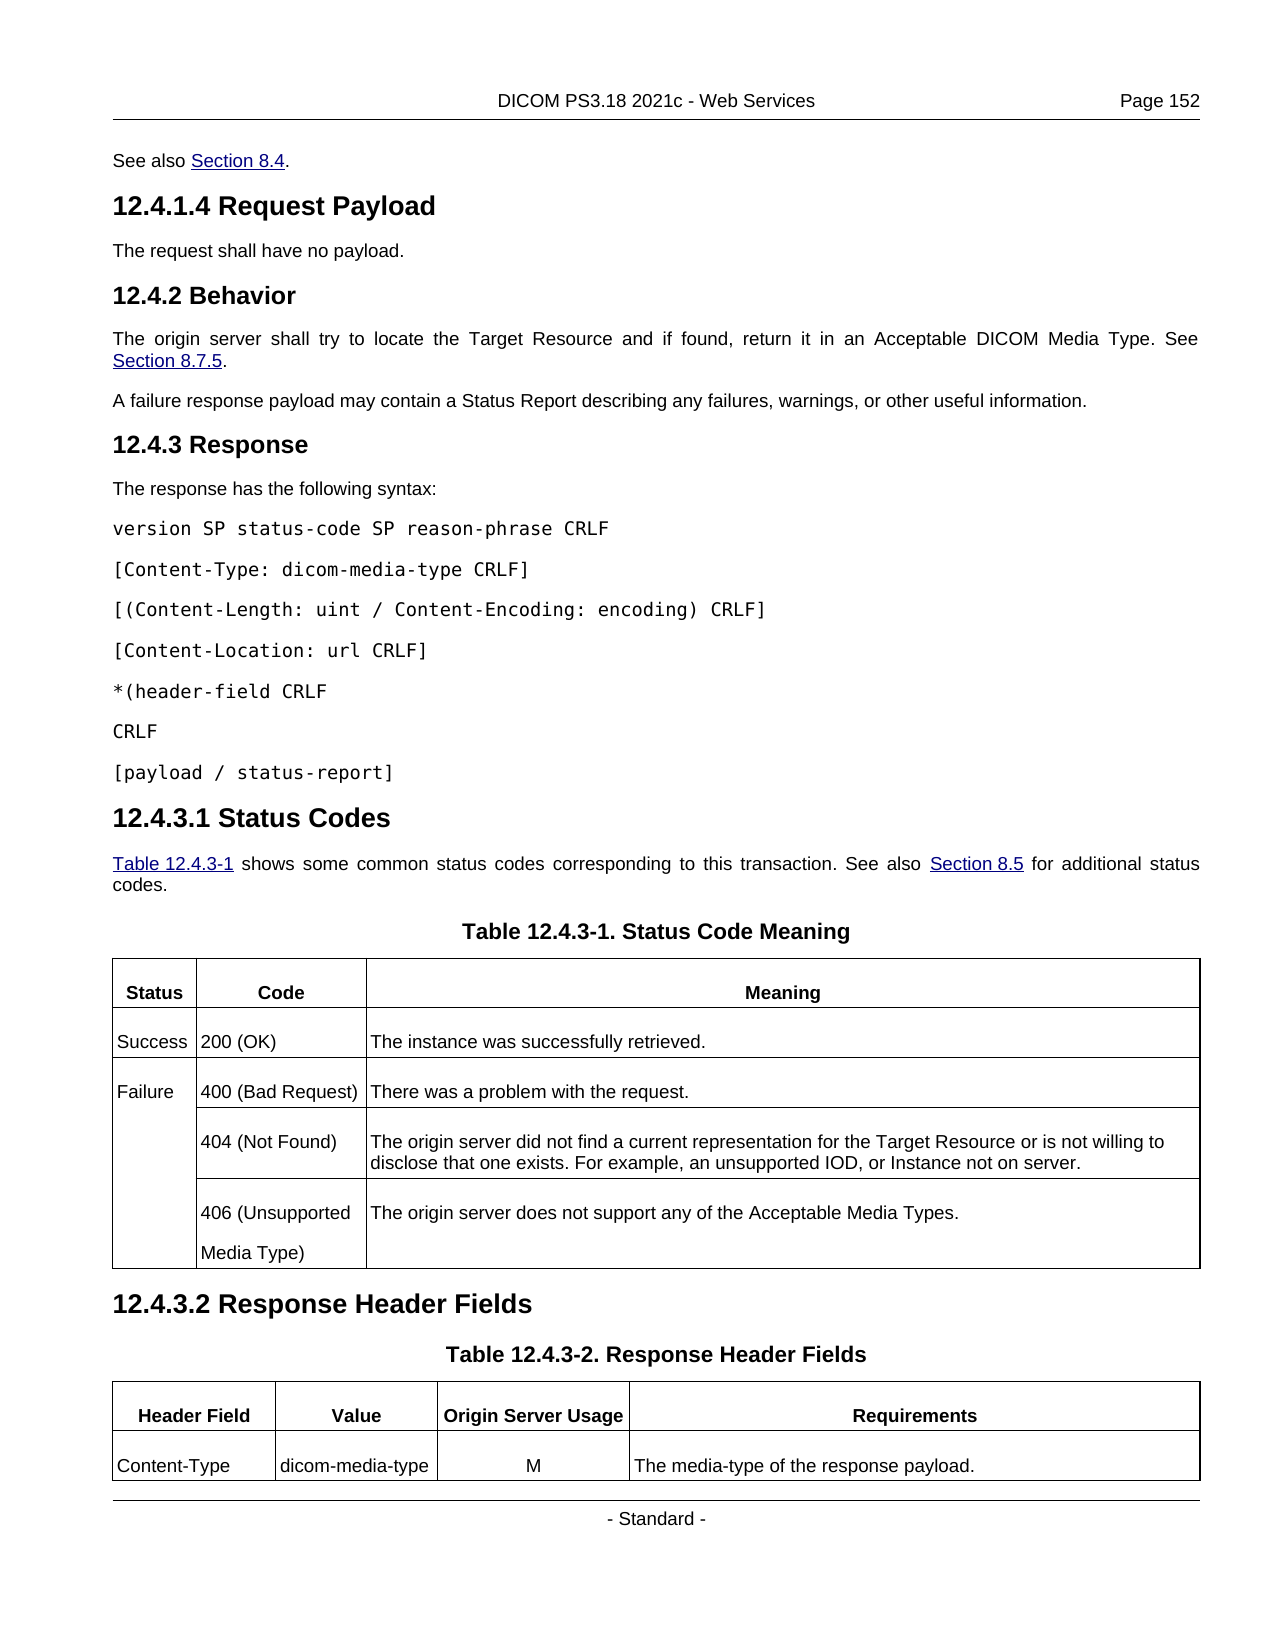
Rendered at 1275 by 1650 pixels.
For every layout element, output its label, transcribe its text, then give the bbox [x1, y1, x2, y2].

text Table 12.4.3-2. Response Header Fields [112, 1341, 1200, 1367]
table_header Requirements [630, 1382, 1199, 1430]
text [payload / status-report] [112, 762, 1200, 784]
text 12.4.3.1 Status Codes [112, 802, 1200, 834]
text Table 12.4.3-1. Status Code Meaning [112, 918, 1200, 944]
table_cell The origin server did not find a current representation for the Target Resource or is not willing to disclose that one exists. For example, an unsupported IOD, or Instance not on server. [367, 1108, 1199, 1178]
text The request shall have no payload. [112, 240, 1200, 262]
text [Content-Location: url CRLF] [112, 640, 1200, 662]
text [Content-Type: dicom-media-type CRLF] [112, 559, 1200, 581]
text See also Section 8.4. [112, 150, 1200, 172]
table_header Meaning [367, 959, 1199, 1007]
text 12.4.3.2 Response Header Fields [112, 1288, 1200, 1319]
text The origin server shall try to locate the Target Resource and if found, return it in an Acceptable DICOM Media Type. See Section 8.7.5. [112, 328, 1200, 371]
text 12.4.1.4 Request Payload [112, 190, 1200, 222]
table_header Origin Server Usage [438, 1382, 629, 1430]
table_cell There was a problem with the request. [367, 1058, 1199, 1107]
text 12.4.3 Response [112, 430, 1200, 459]
text [(Content-Length: uint / Content-Encoding: encoding) CRLF] [112, 599, 1200, 621]
table_cell dicom-media-type [276, 1431, 437, 1480]
table_cell Success [113, 1008, 196, 1057]
text Table 12.4.3-1 shows some common status codes corresponding to this transaction. See also Section 8.5 for additional status codes. [112, 852, 1200, 896]
text CRLF [112, 721, 1200, 743]
table_cell Content-Type [113, 1431, 275, 1480]
table_cell M [438, 1431, 629, 1480]
table_header Value [276, 1382, 437, 1430]
table_cell 200 (OK) [197, 1008, 366, 1057]
text version SP status-code SP reason-phrase CRLF [112, 518, 1200, 540]
table_cell 404 (Not Found) [197, 1108, 366, 1178]
text *(header-field CRLF [112, 681, 1200, 702]
table_header Code [197, 959, 366, 1007]
table_header Status [113, 959, 196, 1007]
text 12.4.2 Behavior [112, 281, 1200, 309]
table_cell The origin server does not support any of the Acceptable Media Types. [367, 1179, 1199, 1268]
table_cell The instance was successfully retrieved. [367, 1008, 1199, 1057]
text A failure response payload may contain a Status Report describing any failures, warnings, or other useful information. [112, 390, 1200, 412]
table_cell The media-type of the response payload. [630, 1431, 1199, 1480]
table_header Header Field [113, 1382, 275, 1430]
table_cell 400 (Bad Request) [197, 1058, 366, 1107]
table_cell 406 (Unsupported Media Type) [197, 1179, 366, 1268]
table_cell Failure [113, 1058, 196, 1268]
text The response has the following syntax: [112, 478, 1200, 499]
